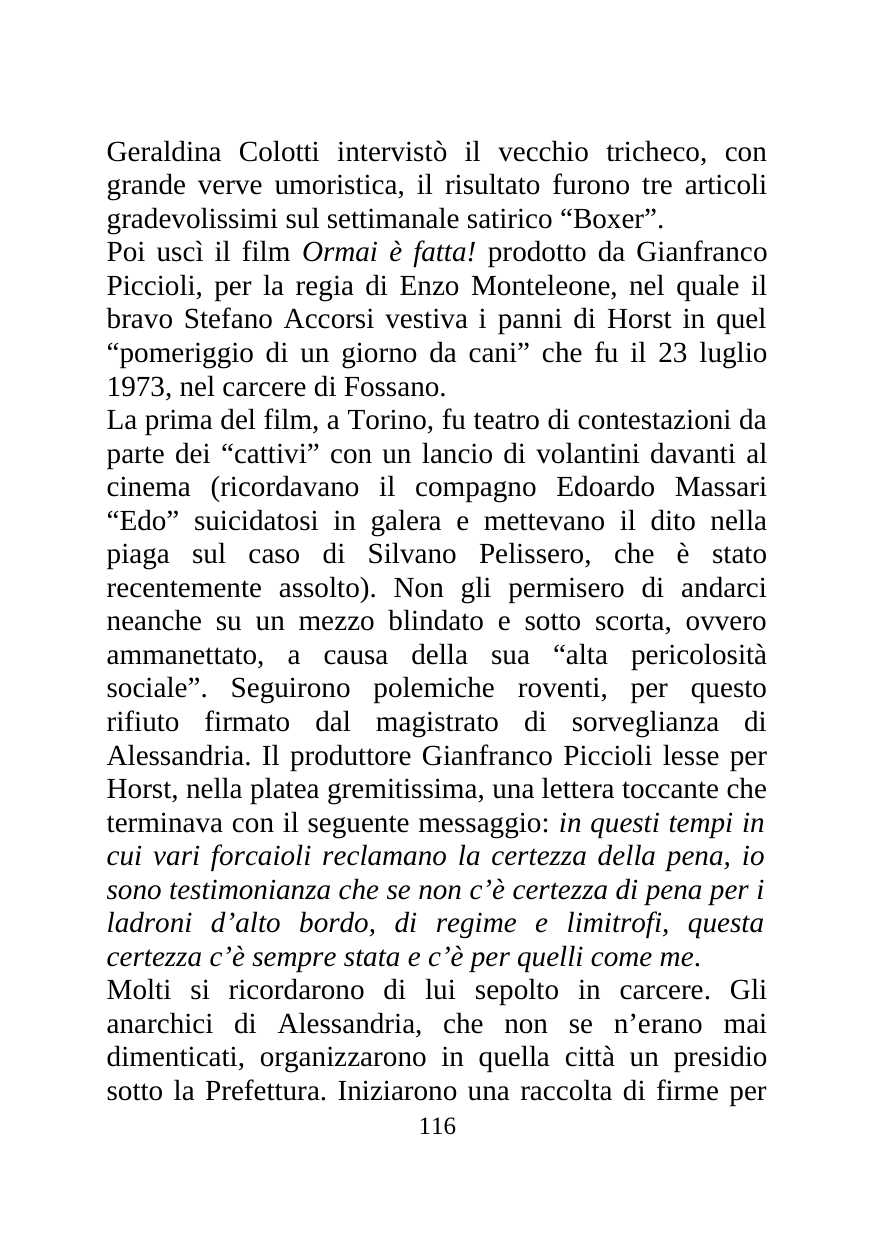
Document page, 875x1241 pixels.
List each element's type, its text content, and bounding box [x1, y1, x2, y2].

text Molti si ricordarono di lui sepolto in carcere. Gli anarchici di Alessandria, che non se n’erano mai dimenticati, organizzarono in quella città un presidio sotto la Prefettura. Iniziarono una raccolta di firme per [106, 972, 768, 1107]
text Geraldina Colotti intervistò il vecchio tricheco, con grande verve umoristica, il risultato furono tre articoli gradevolissimi sul settimanale satirico “Boxer”. [106, 134, 768, 234]
text La prima del film, a Torino, fu teatro di contestazioni da parte dei “cattivi” con un lancio di volantini davanti al cinema (ricordavano il compagno Edoardo Massari “Edo” suicidatosi in galera e mettevano il dito nella piaga sul caso di Silvano Pelissero, che è stato recentemente assolto). Non gli permisero di andarci neanche su un mezzo blindato e sotto scorta, ovvero ammanettato, a causa della sua “alta pericolosità sociale”. Seguirono polemiche roventi, per questo rifiuto firmato dal magistrato di sorveglianza di Alessandria. Il produttore Gianfranco Piccioli lesse per Horst, nella platea gremitissima, una lettera toccante che terminava con il seguente messaggio: in questi tempi in cui vari forcaioli reclamano la certezza della pena, io sono testimonianza che se non c’è certezza di pena per i ladroni d’alto bordo, di regime e limitrofi, questa certezza c’è sempre stata e c’è per quelli come me. [106, 402, 768, 972]
text Poi uscì il film Ormai è fatta! prodotto da Gianfranco Piccioli, per la regia di Enzo Monteleone, nel quale il bravo Stefano Accorsi vestiva i panni di Horst in quel “pomeriggio di un giorno da cani” che fu il 23 luglio 1973, nel carcere di Fossano. [106, 234, 768, 402]
